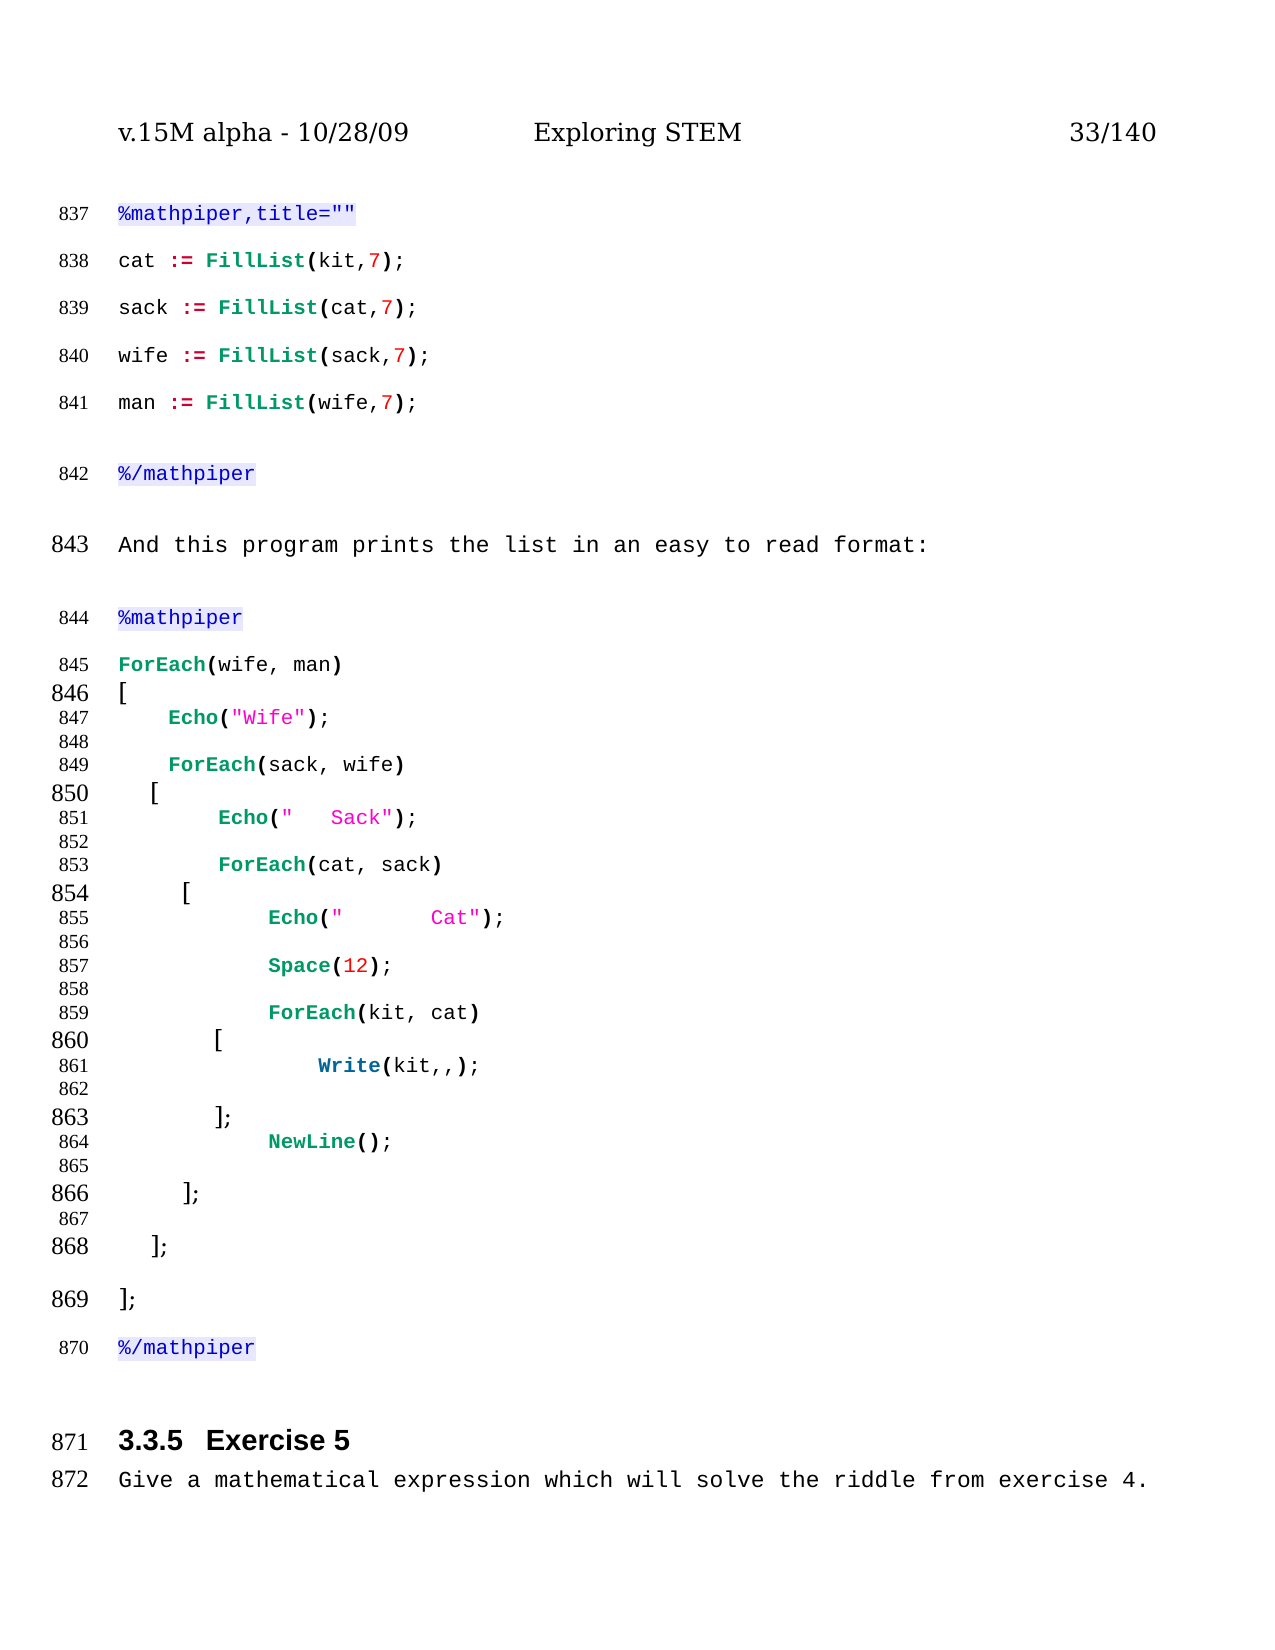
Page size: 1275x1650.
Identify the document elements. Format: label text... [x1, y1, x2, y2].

text %/mathpiper [118, 1337, 1157, 1361]
text ]; [118, 1178, 1157, 1208]
text Write(kit,,); [118, 1055, 1157, 1078]
text ]; [118, 1102, 1157, 1131]
text [ [118, 678, 1157, 707]
text man := FillList(wife,7); [118, 392, 1157, 416]
text [ [118, 878, 1157, 907]
text [ [118, 778, 1157, 807]
text ]; [118, 1284, 1157, 1313]
text Echo(" Sack"); [118, 807, 1157, 831]
text ForEach(cat, sack) [118, 854, 1157, 878]
text ]; [118, 1231, 1157, 1260]
text NewLine(); [118, 1131, 1157, 1155]
text Echo("Wife"); [118, 707, 1157, 731]
text %mathpiper,title="" [118, 203, 1157, 226]
text wife := FillList(sack,7); [118, 344, 1157, 368]
text ForEach(wife, man) [118, 654, 1157, 678]
text sack := FillList(cat,7); [118, 297, 1157, 321]
subtitle Exercise 5 [118, 1423, 1157, 1457]
text %mathpiper [118, 607, 1157, 631]
text And this program prints the list in an easy to read format: [118, 534, 1157, 560]
text ForEach(sack, wife) [118, 754, 1157, 778]
text Echo(" Cat"); [118, 907, 1157, 931]
text %/mathpiper [118, 463, 1157, 486]
text [ [118, 1026, 1157, 1055]
text cat := FillList(kit,7); [118, 250, 1157, 274]
text Space(12); [118, 954, 1157, 978]
text ForEach(kit, cat) [118, 1002, 1157, 1026]
text Give a mathematical expression which will solve the riddle from exercise 4. [118, 1468, 1157, 1494]
